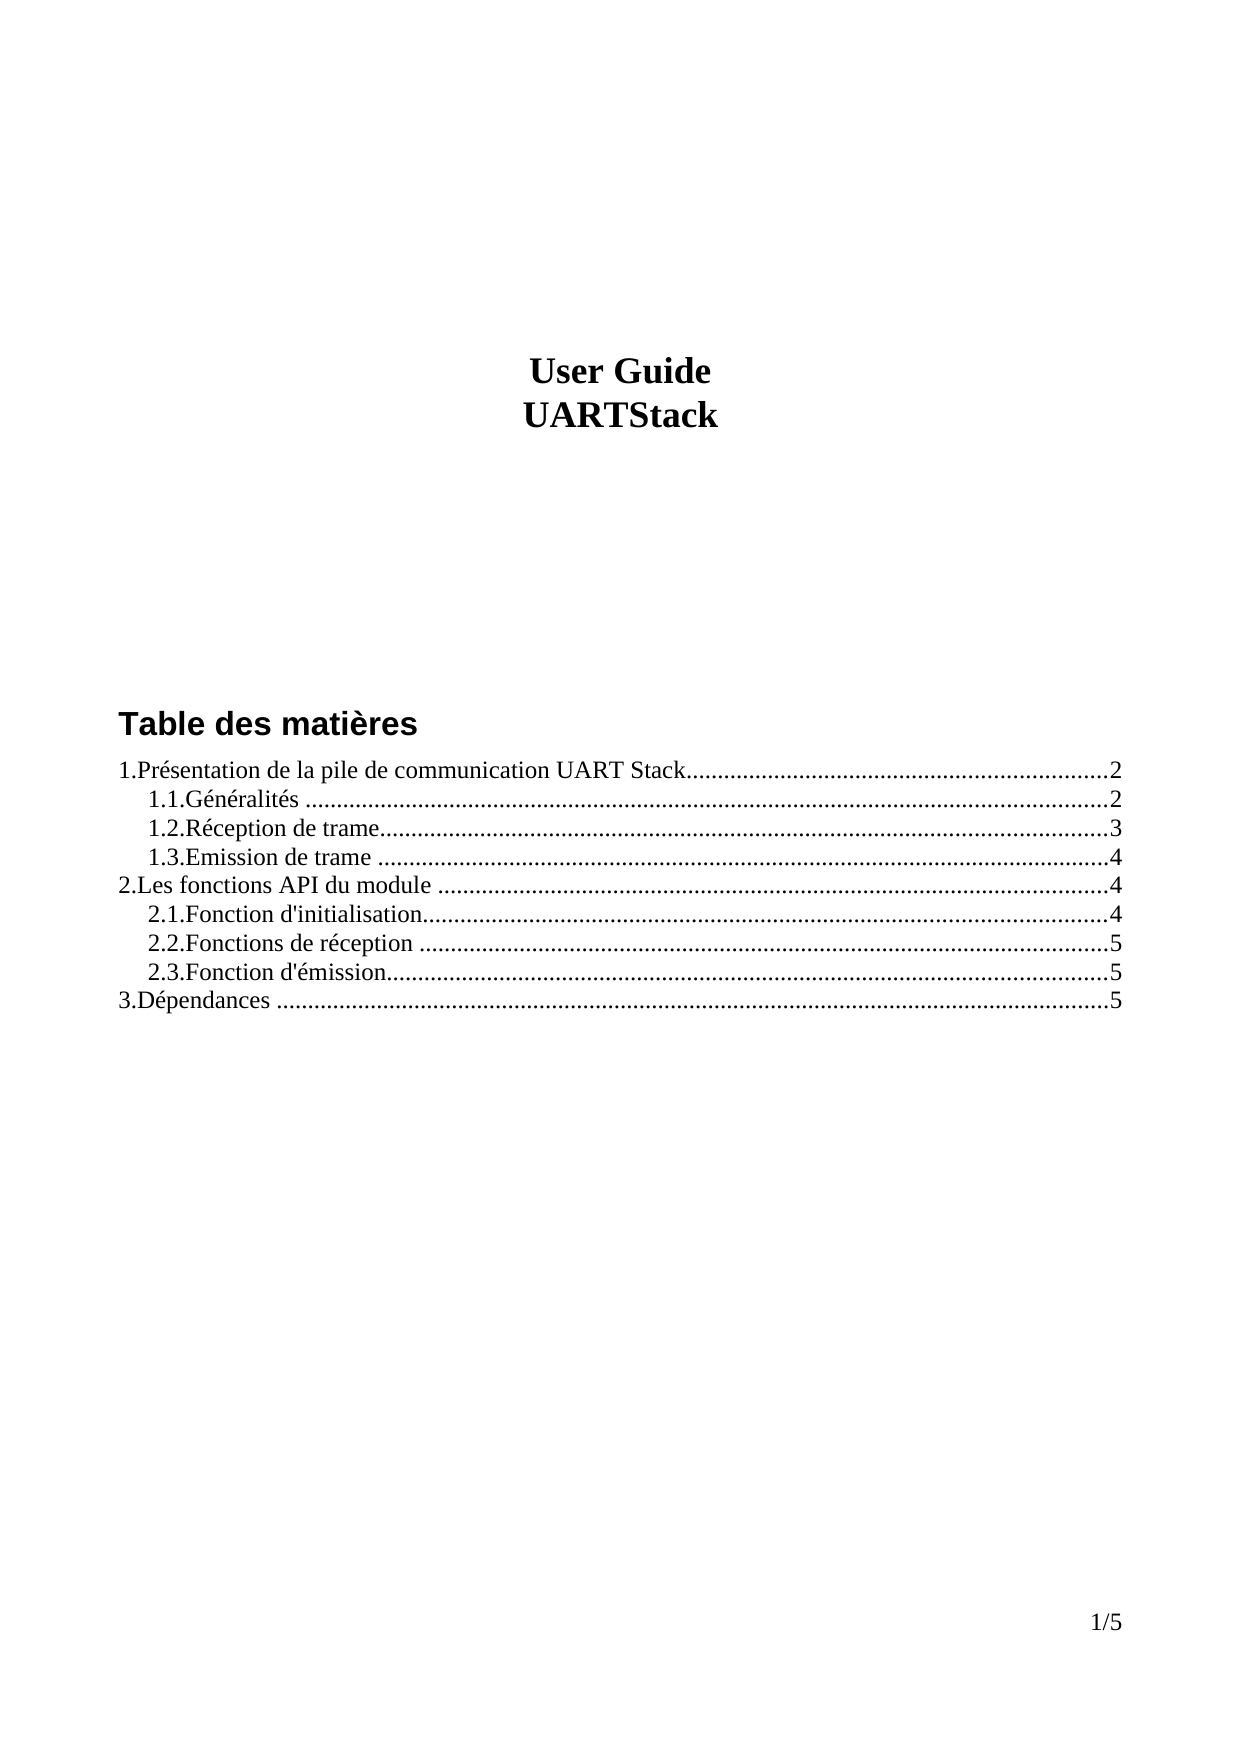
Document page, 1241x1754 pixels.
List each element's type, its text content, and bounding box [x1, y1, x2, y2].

text 2.Les fonctions API du module 4 [118, 870, 1122, 899]
text 2.3.Fonction d'émission 5 [148, 957, 1122, 985]
text 1.1.Généralités 2 [148, 784, 1122, 813]
text 1.Présentation de la pile de communication UART Stack 2 [118, 755, 1122, 784]
text 2.2.Fonctions de réception 5 [148, 928, 1122, 957]
text 1.2.Réception de trame 3 [148, 813, 1122, 842]
text 1.3.Emission de trame 4 [148, 842, 1122, 870]
text 3.Dépendances 5 [118, 985, 1122, 1014]
text UARTStack [118, 392, 1122, 435]
subtitle Table des matières [118, 704, 1122, 743]
text 2.1.Fonction d'initialisation 4 [148, 899, 1122, 928]
text User Guide [118, 349, 1122, 392]
